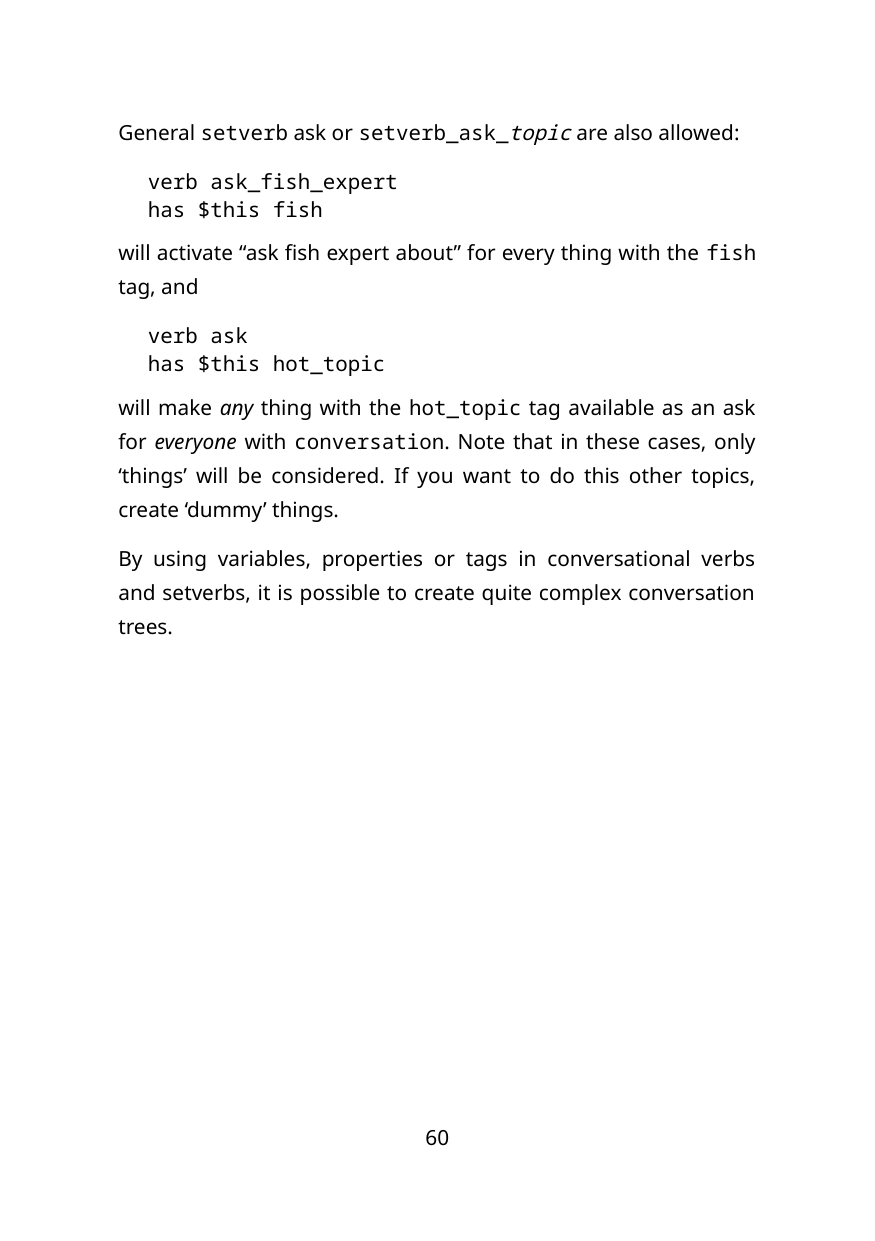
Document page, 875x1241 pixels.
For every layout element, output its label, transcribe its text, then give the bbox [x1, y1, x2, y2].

text has $this fish [148, 195, 756, 224]
text By using variables, properties or tags in conversational verbs and setverbs, it is possible to create quite complex conversation trees. [118, 544, 756, 640]
text General setverb ask or setverb_ask_topic are also allowed: [118, 118, 756, 147]
text will activate “ask fish expert about” for every thing with the fish tag, and [118, 238, 756, 301]
text will make any thing with the hot_topic tag available as an ask for everyone with conversation. Note that in these cases, only ‘things’ will be considered. If you want to do this other topics, create ‘dummy’ things. [118, 393, 756, 523]
text verb ask [148, 321, 756, 349]
text has $this hot_topic [148, 349, 756, 378]
text verb ask_fish_expert [148, 167, 756, 195]
